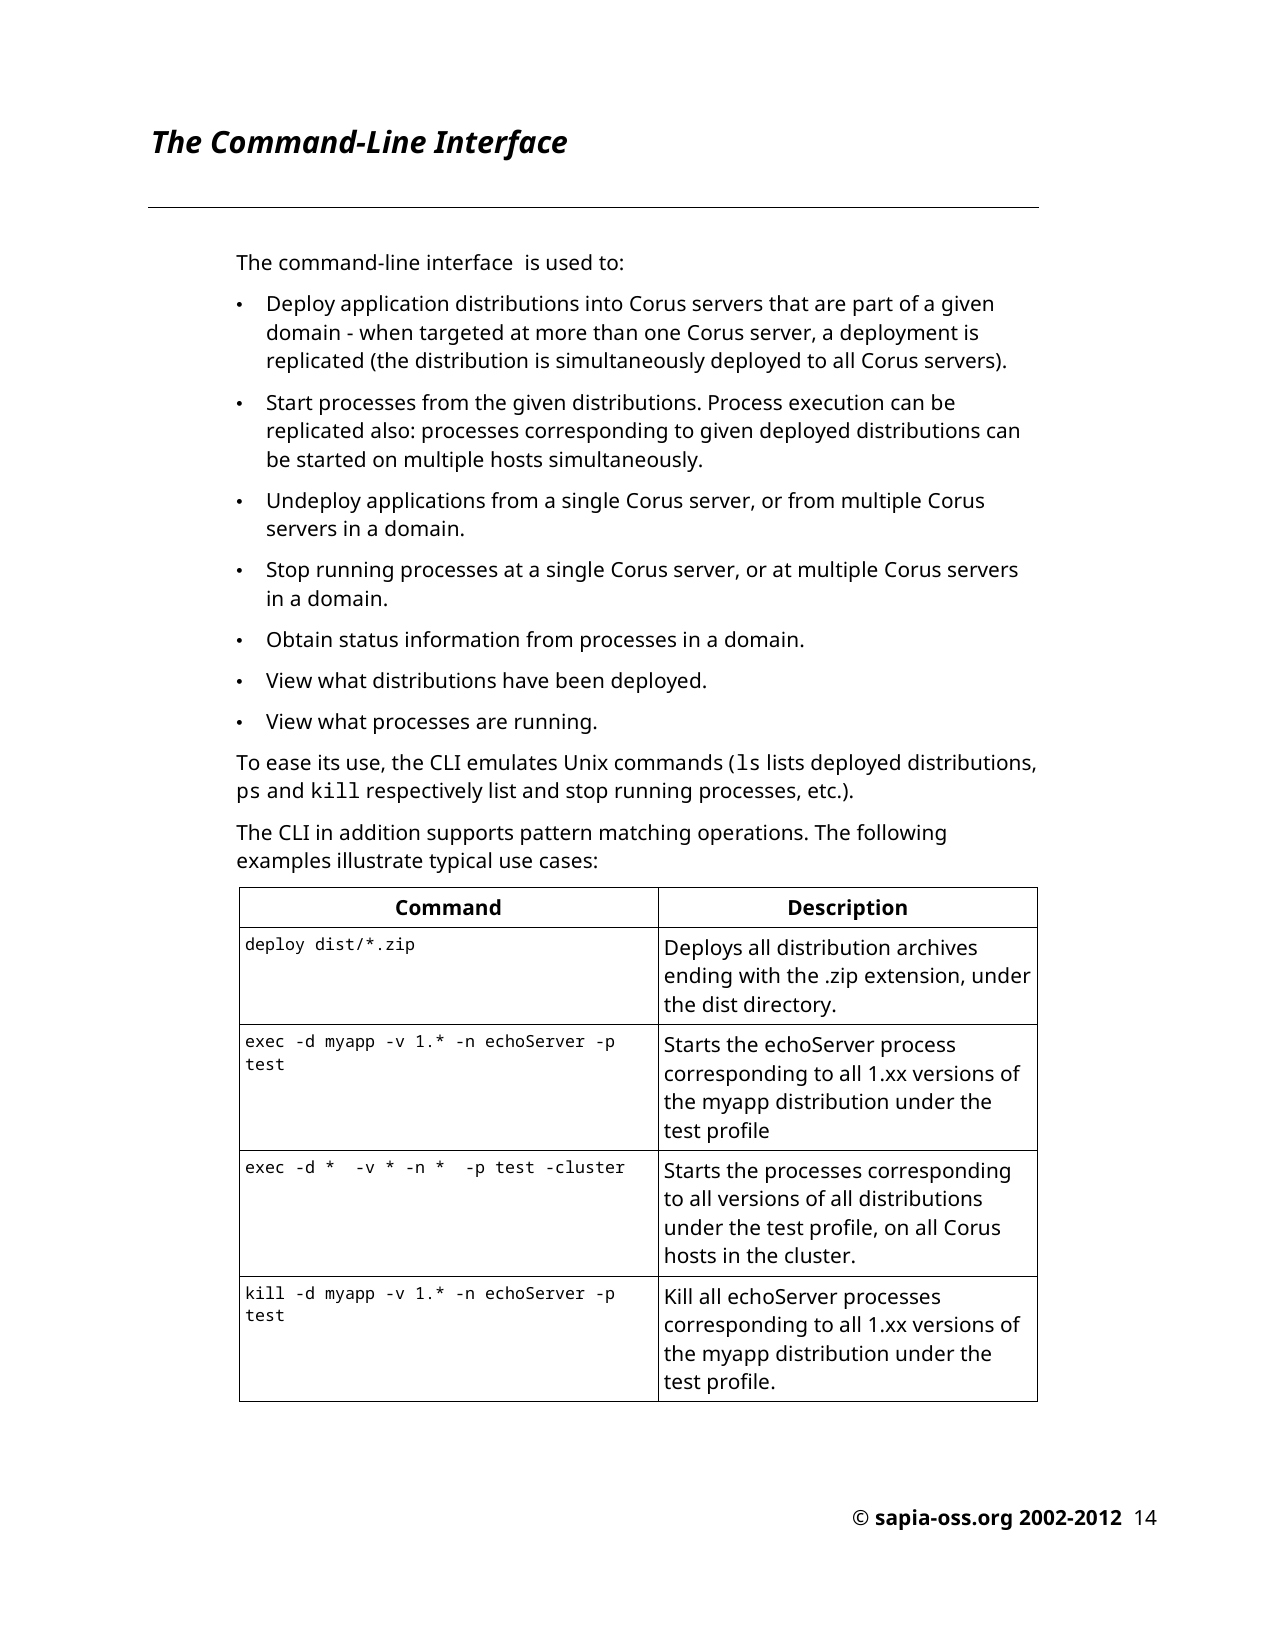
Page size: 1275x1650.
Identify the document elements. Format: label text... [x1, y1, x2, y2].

list Start processes from the given distributions. Process execution can be replicated also: processes corresponding to given deployed distributions can be started on multiple hosts simultaneously. [236, 387, 1039, 473]
table_header Command [240, 888, 658, 927]
list Undeploy applications from a single Corus server, or from multiple Corus servers in a domain. [236, 486, 1039, 543]
text The CLI in addition supports pattern matching operations. The following examples illustrate typical use cases: [236, 817, 1039, 874]
list View what distributions have been deployed. [236, 666, 1039, 694]
list Deploy application distributions into Corus servers that are part of a given domain - when targeted at more than one Corus server, a deployment is replicated (the distribution is simultaneously deployed to all Corus servers). [236, 289, 1039, 375]
table_cell Deploys all distribution archives ending with the .zip extension, under the dist directory. [659, 928, 1037, 1024]
table_header Description [659, 888, 1037, 927]
subtitle The Command-Line Interface [148, 118, 1039, 207]
table_cell exec -d myapp -v 1.* -n echoServer -p test [240, 1025, 658, 1150]
table_cell deploy dist/*.zip [240, 928, 658, 1024]
table_cell Kill all echoServer processes corresponding to all 1.xx versions of the myapp distribution under the test profile. [659, 1277, 1037, 1401]
list Obtain status information from processes in a domain. [236, 625, 1039, 653]
table_cell kill -d myapp -v 1.* -n echoServer -p test [240, 1277, 658, 1401]
text To ease its use, the CLI emulates Unix commands (ls lists deployed distributions, ps and kill respectively list and stop running processes, etc.). [236, 748, 1039, 805]
table_cell exec -d * -v * -n * -p test -cluster [240, 1151, 658, 1276]
text The command-line interface is used to: [236, 248, 1039, 277]
table_cell Starts the processes corresponding to all versions of all distributions under the test profile, on all Corus hosts in the cluster. [659, 1151, 1037, 1276]
list View what processes are running. [236, 707, 1039, 735]
table_cell Starts the echoServer process corresponding to all 1.xx versions of the myapp distribution under the test profile [659, 1025, 1037, 1150]
list Stop running processes at a single Corus server, or at multiple Corus servers in a domain. [236, 555, 1039, 612]
